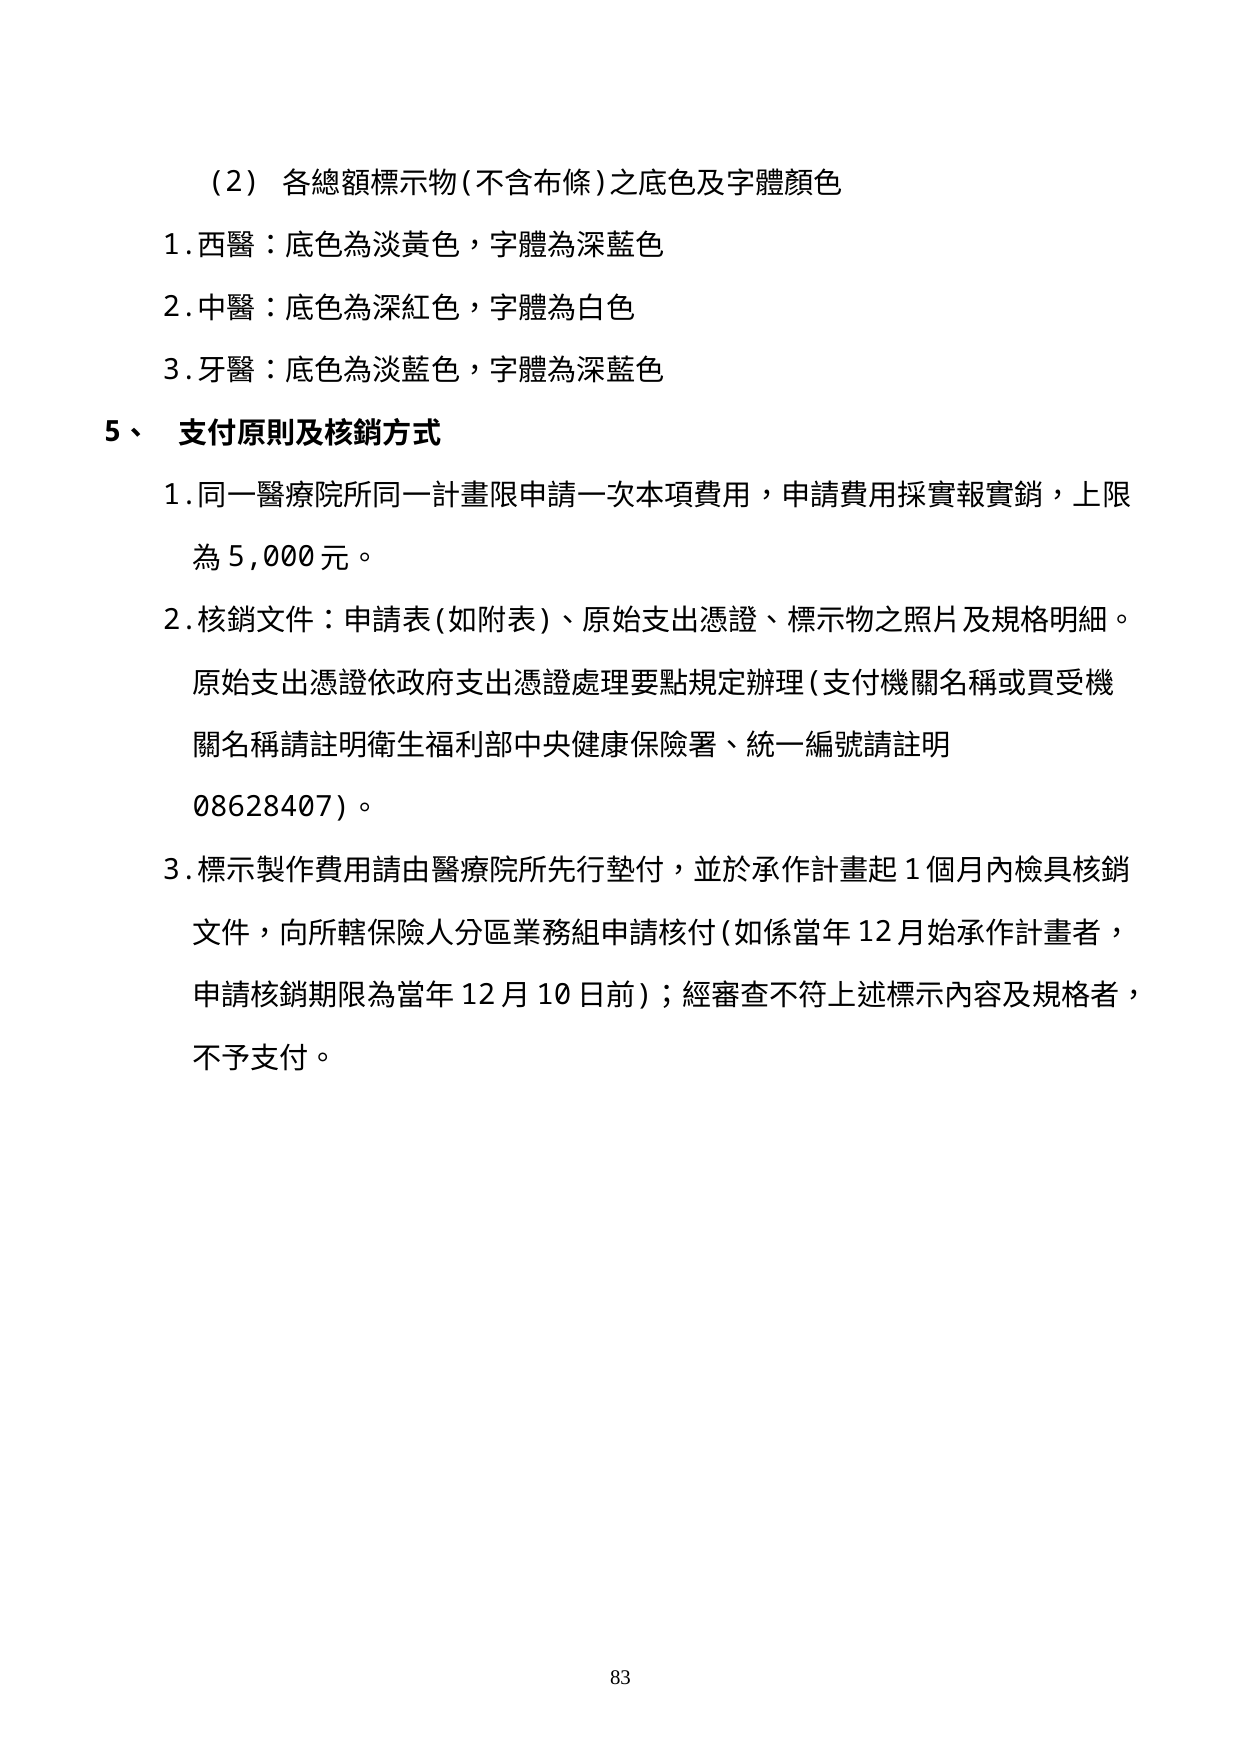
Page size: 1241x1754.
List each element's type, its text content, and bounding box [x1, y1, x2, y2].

text 2.核銷文件：申請表(如附表)、原始支出憑證、標示物之照片及規格明細。原始支出憑證依政府支出憑證處理要點規定辦理(支付機關名稱或買受機關名稱請註明衛生福利部中央健康保險署、統一編號請註明08628407)。 [163, 576, 1137, 826]
text 3.標示製作費用請由醫療院所先行墊付，並於承作計畫起1個月內檢具核銷文件，向所轄保險人分區業務組申請核付(如係當年12月始承作計畫者，申請核銷期限為當年12月10日前)；經審查不符上述標示內容及規格者，不予支付。 [162, 826, 1137, 1076]
text 3.牙醫：底色為淡藍色，字體為深藍色 [162, 326, 1137, 389]
text 2.中醫：底色為深紅色，字體為白色 [162, 264, 1137, 326]
list 各總額標示物(不含布條)之底色及字體顏色 [207, 139, 1137, 201]
list 支付原則及核銷方式 [103, 389, 1137, 451]
text 1.同一醫療院所同一計畫限申請一次本項費用，申請費用採實報實銷，上限為5,000元。 [163, 451, 1137, 576]
text 1.西醫：底色為淡黃色，字體為深藍色 [162, 201, 1137, 264]
